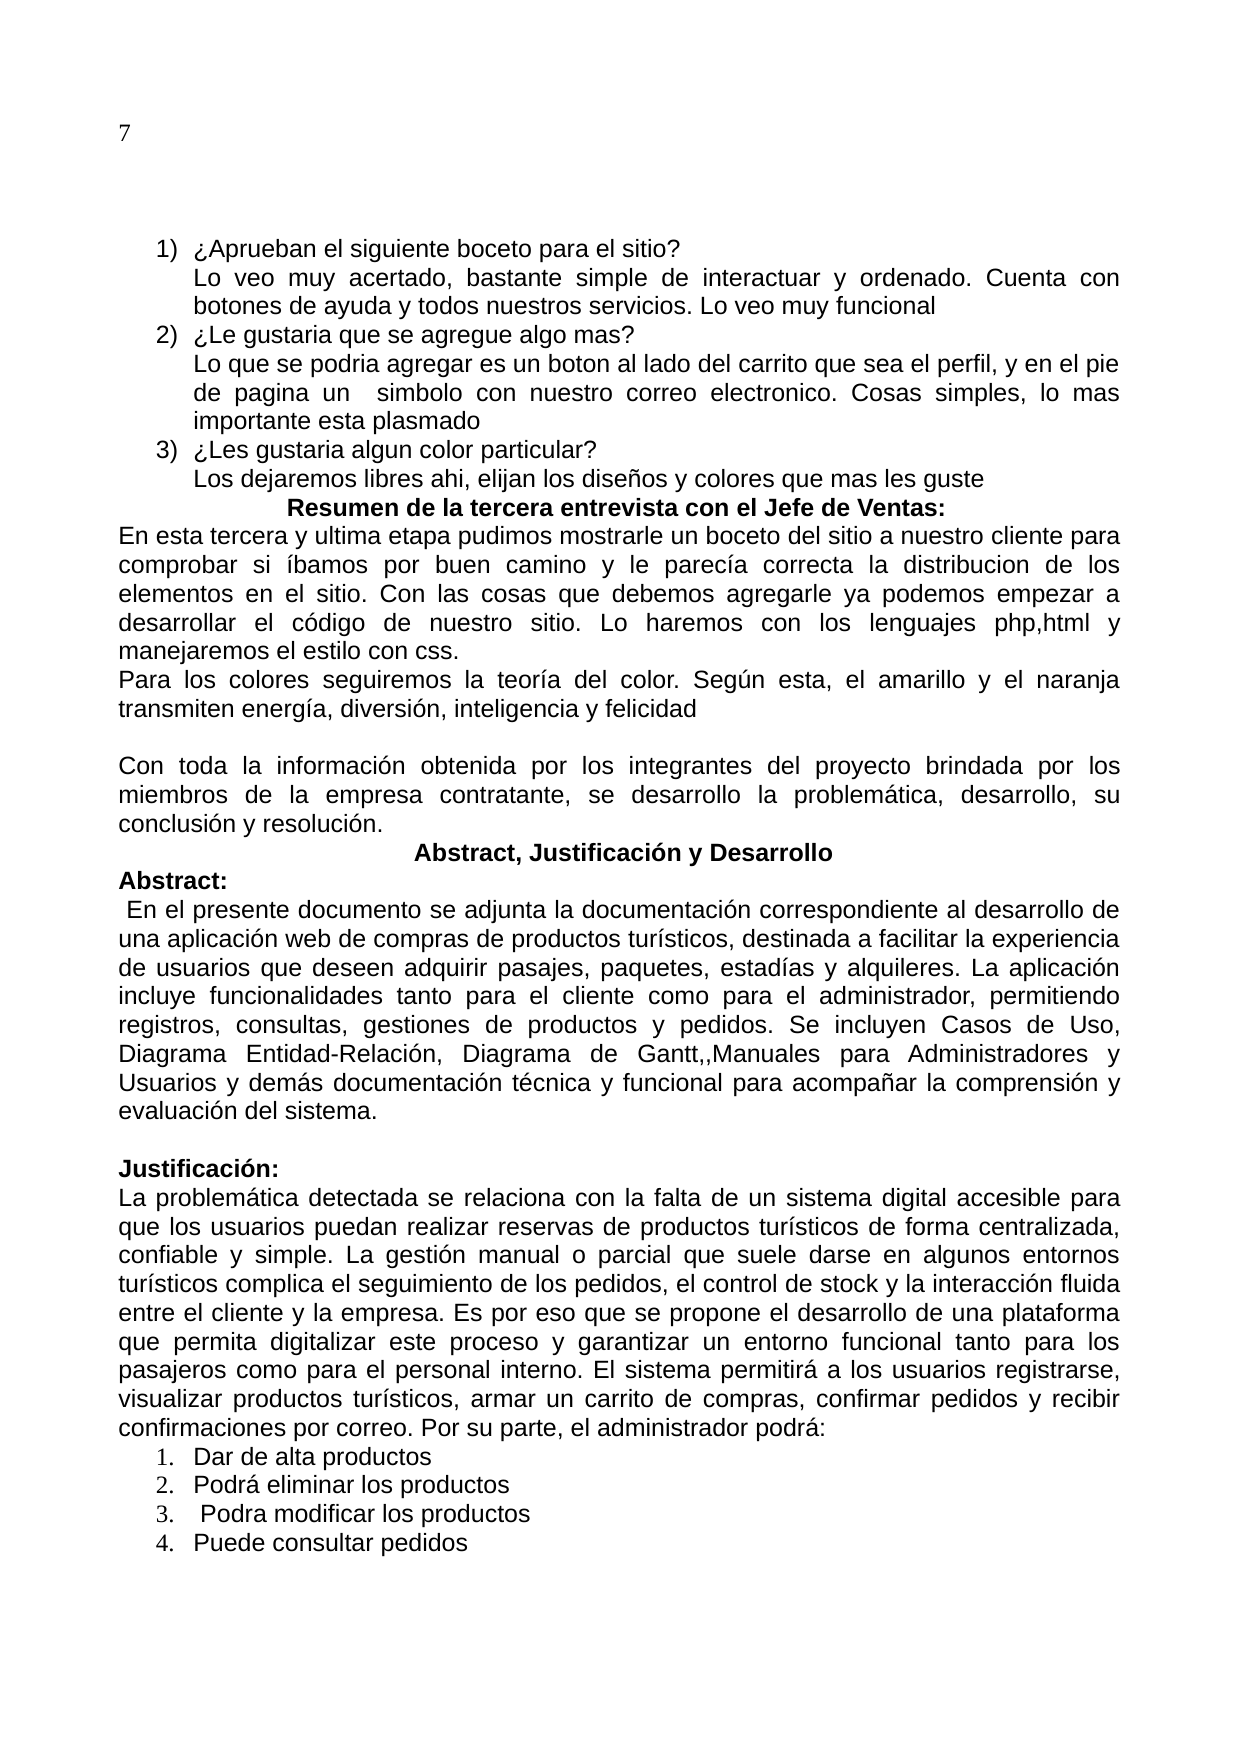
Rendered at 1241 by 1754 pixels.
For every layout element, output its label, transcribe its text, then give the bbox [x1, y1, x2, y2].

list Lo que se podria agregar es un boton al lado del carrito que sea el perfil, y en el pie de pagina un simbolo con nuestro correo electronico. Cosas simples, lo mas importante esta plasmado [156, 349, 1122, 435]
text Abstract, Justificación y Desarrollo [118, 838, 1122, 866]
text Abstract: [118, 866, 1122, 895]
text Resumen de la tercera entrevista con el Jefe de Ventas: [118, 493, 1122, 521]
text Justificación: [118, 1154, 1122, 1183]
text La problemática detectada se relaciona con la falta de un sistema digital accesible para que los usuarios puedan realizar reservas de productos turísticos de forma centralizada, confiable y simple. La gestión manual o parcial que suele darse en algunos entornos turísticos complica el seguimiento de los pedidos, el control de stock y la interacción fluida entre el cliente y la empresa. Es por eso que se propone el desarrollo de una plataforma que permita digitalizar este proceso y garantizar un entorno funcional tanto para los pasajeros como para el personal interno. El sistema permitirá a los usuarios registrarse, visualizar productos turísticos, armar un carrito de compras, confirmar pedidos y recibir confirmaciones por correo. Por su parte, el administrador podrá: [118, 1183, 1122, 1441]
list Podra modificar los productos [156, 1499, 1122, 1528]
list ¿Le gustaria que se agregue algo mas? [156, 320, 1122, 349]
list Los dejaremos libres ahi, elijan los diseños y colores que mas les guste [156, 464, 1122, 493]
list Puede consultar pedidos [156, 1528, 1122, 1557]
list ¿Aprueban el siguiente boceto para el sitio? [156, 234, 1122, 263]
list Lo veo muy acertado, bastante simple de interactuar y ordenado. Cuenta con botones de ayuda y todos nuestros servicios. Lo veo muy funcional [156, 263, 1122, 320]
text Con toda la información obtenida por los integrantes del proyecto brindada por los miembros de la empresa contratante, se desarrollo la problemática, desarrollo, su conclusión y resolución. [118, 751, 1122, 838]
text En esta tercera y ultima etapa pudimos mostrarle un boceto del sitio a nuestro cliente para comprobar si íbamos por buen camino y le parecía correcta la distribucion de los elementos en el sitio. Con las cosas que debemos agregarle ya podemos empezar a desarrollar el código de nuestro sitio. Lo haremos con los lenguajes php,html y manejaremos el estilo con css. [118, 521, 1122, 665]
list ¿Les gustaria algun color particular? [156, 435, 1122, 464]
list Podrá eliminar los productos [156, 1470, 1122, 1499]
text Para los colores seguiremos la teoría del color. Según esta, el amarillo y el naranja transmiten energía, diversión, inteligencia y felicidad [118, 665, 1122, 723]
text En el presente documento se adjunta la documentación correspondiente al desarrollo de una aplicación web de compras de productos turísticos, destinada a facilitar la experiencia de usuarios que deseen adquirir pasajes, paquetes, estadías y alquileres. La aplicación incluye funcionalidades tanto para el cliente como para el administrador, permitiendo registros, consultas, gestiones de productos y pedidos. Se incluyen Casos de Uso, Diagrama Entidad-Relación, Diagrama de Gantt,,Manuales para Administradores y Usuarios y demás documentación técnica y funcional para acompañar la comprensión y evaluación del sistema. [118, 895, 1122, 1125]
list Dar de alta productos [156, 1441, 1122, 1470]
